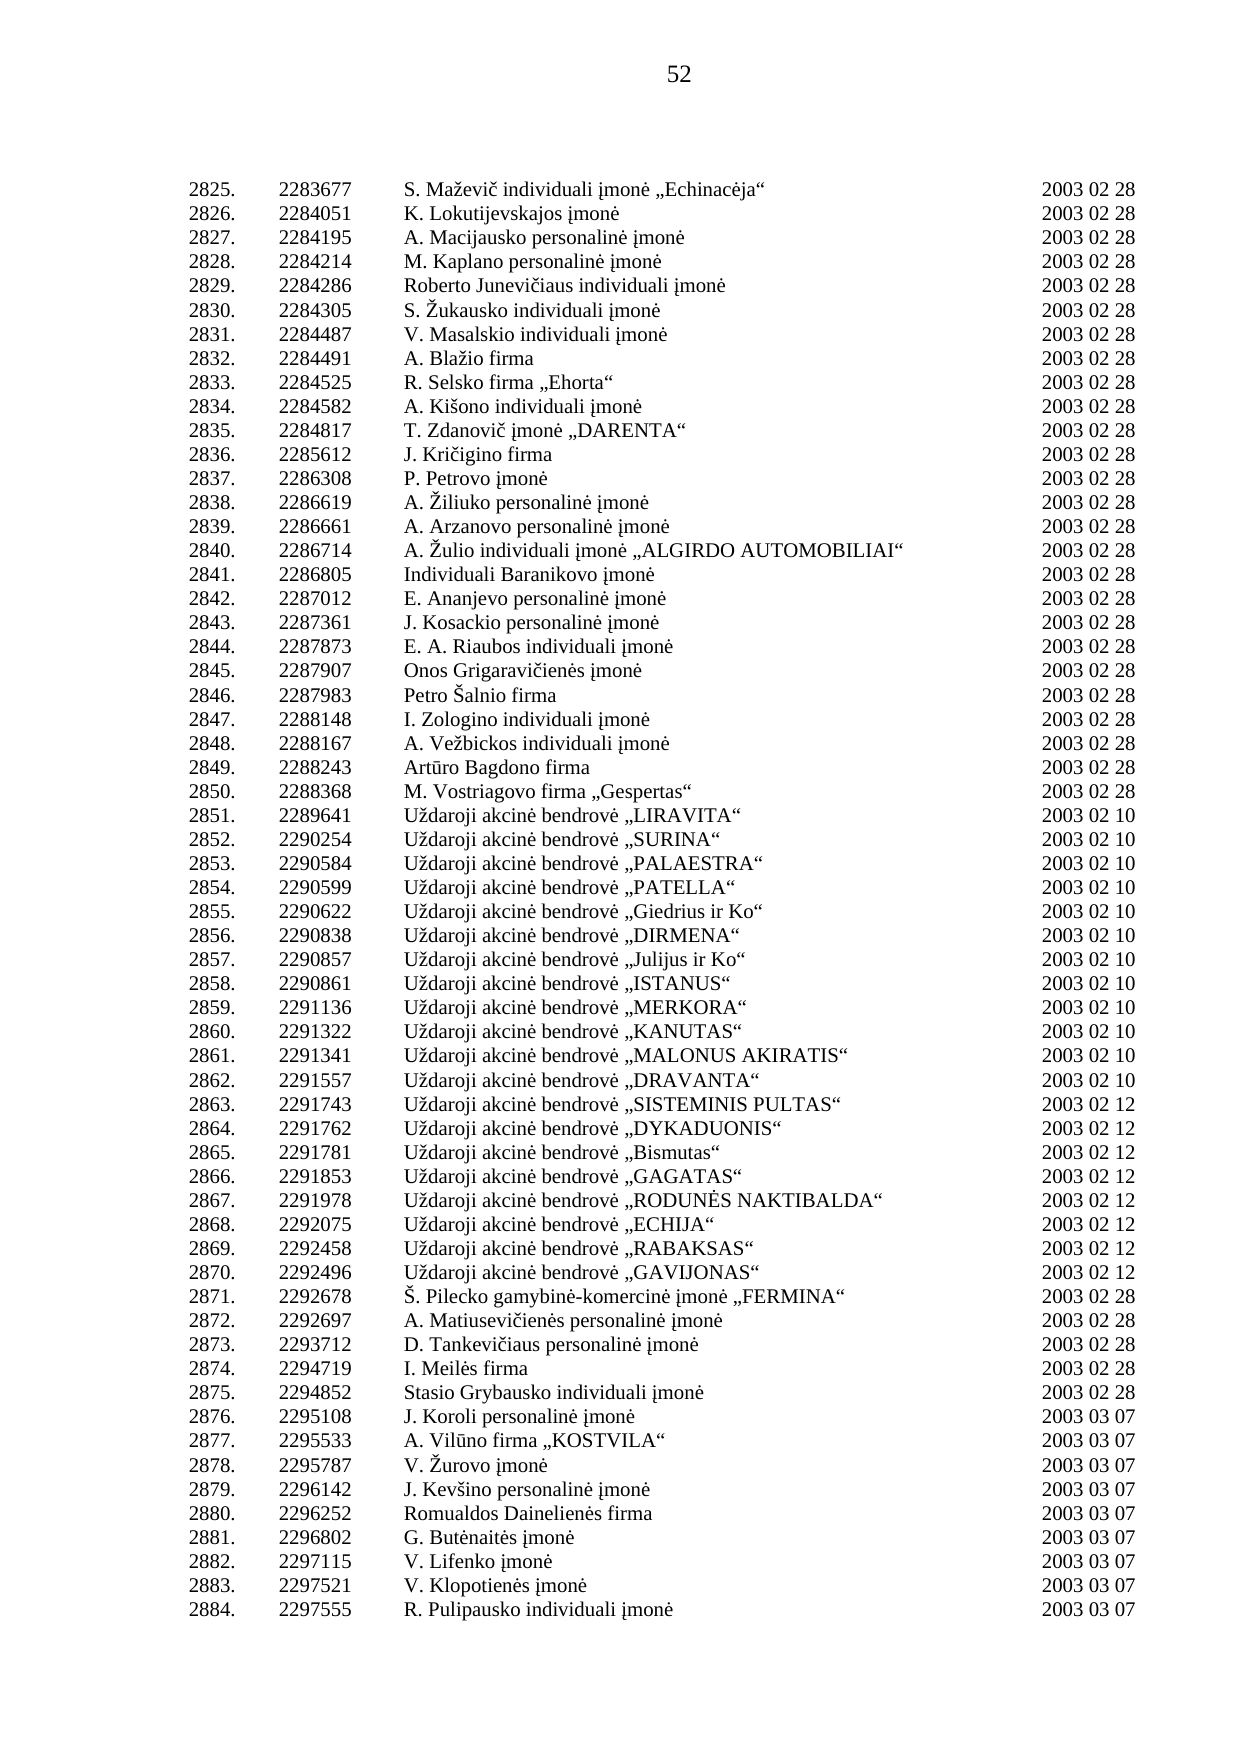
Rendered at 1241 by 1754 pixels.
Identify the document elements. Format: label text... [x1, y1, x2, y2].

table_cell Roberto Junevičiaus individuali įmonė [393, 274, 1030, 297]
table_cell 2290838 [267, 923, 392, 947]
table_cell 2003 02 12 [1030, 1260, 1181, 1284]
table_cell Uždaroji akcinė bendrovė „DIRMENA“ [393, 923, 1030, 947]
table_cell 2003 02 10 [1030, 947, 1181, 971]
table_cell 2291743 [267, 1092, 392, 1116]
table_cell 2828. [177, 249, 267, 273]
table_cell 2003 02 12 [1030, 1188, 1181, 1212]
table_cell 2286661 [267, 514, 392, 538]
table_cell 2291136 [267, 995, 392, 1019]
table_cell Uždaroji akcinė bendrovė „DRAVANTA“ [393, 1068, 1030, 1092]
table_cell 2003 02 28 [1030, 346, 1181, 370]
table_cell 2003 03 07 [1030, 1501, 1181, 1525]
table_cell 2863. [177, 1092, 267, 1116]
table_cell 2869. [177, 1236, 267, 1260]
table_cell 2825. [177, 177, 267, 201]
table_cell 2287983 [267, 683, 392, 707]
table_cell 2283677 [267, 177, 392, 201]
table_cell 2003 02 28 [1030, 586, 1181, 610]
table_cell 2003 02 28 [1030, 370, 1181, 394]
table_cell 2284491 [267, 346, 392, 370]
table_cell 2872. [177, 1308, 267, 1332]
table_cell 2003 02 28 [1030, 634, 1181, 658]
table_cell 2284286 [267, 274, 392, 297]
table_cell 2003 02 10 [1030, 899, 1181, 923]
table_cell Uždaroji akcinė bendrovė „MALONUS AKIRATIS“ [393, 1044, 1030, 1067]
table_cell E. A. Riaubos individuali įmonė [393, 634, 1030, 658]
table_cell E. Ananjevo personalinė įmonė [393, 586, 1030, 610]
table_cell Stasio Grybausko individuali įmonė [393, 1380, 1030, 1404]
table_cell 2842. [177, 586, 267, 610]
table_cell 2003 02 28 [1030, 1380, 1181, 1404]
table_cell 2835. [177, 418, 267, 442]
table_cell 2003 02 28 [1030, 322, 1181, 346]
table_cell 2296142 [267, 1477, 392, 1501]
table_cell 2003 02 28 [1030, 1332, 1181, 1356]
table_cell 2003 03 07 [1030, 1597, 1181, 1621]
table_cell Petro Šalnio firma [393, 683, 1030, 707]
table_cell Uždaroji akcinė bendrovė „ISTANUS“ [393, 971, 1030, 995]
table_cell Uždaroji akcinė bendrovė „GAVIJONAS“ [393, 1260, 1030, 1284]
table_cell 2003 02 28 [1030, 683, 1181, 707]
table_cell 2287361 [267, 610, 392, 634]
table_cell 2290599 [267, 875, 392, 899]
table_cell Uždaroji akcinė bendrovė „Giedrius ir Ko“ [393, 899, 1030, 923]
table_cell M. Kaplano personalinė įmonė [393, 249, 1030, 273]
table_cell 2288167 [267, 731, 392, 755]
table_cell Artūro Bagdono firma [393, 755, 1030, 779]
table_cell 2003 02 10 [1030, 875, 1181, 899]
table_cell 2868. [177, 1212, 267, 1236]
table_cell 2847. [177, 707, 267, 731]
table_cell Š. Pilecko gamybinė-komercinė įmonė „FERMINA“ [393, 1284, 1030, 1308]
table_cell 2003 03 07 [1030, 1525, 1181, 1549]
table_cell 2291853 [267, 1164, 392, 1188]
table_cell 2003 02 10 [1030, 1044, 1181, 1067]
table_cell 2284817 [267, 418, 392, 442]
table_cell 2003 02 12 [1030, 1092, 1181, 1116]
table_cell 2845. [177, 659, 267, 682]
table_cell 2003 02 28 [1030, 1284, 1181, 1308]
table_cell 2003 02 28 [1030, 394, 1181, 418]
table_cell 2286805 [267, 562, 392, 586]
table_cell 2865. [177, 1140, 267, 1164]
table_cell 2857. [177, 947, 267, 971]
table_cell 2290622 [267, 899, 392, 923]
table_cell 2878. [177, 1453, 267, 1477]
table_cell 2284051 [267, 201, 392, 225]
table_cell J. Kevšino personalinė įmonė [393, 1477, 1030, 1501]
table_cell 2292697 [267, 1308, 392, 1332]
table_cell 2831. [177, 322, 267, 346]
table_cell 2284195 [267, 225, 392, 249]
table_cell 2003 03 07 [1030, 1429, 1181, 1452]
table_cell 2840. [177, 538, 267, 562]
table_cell R. Selsko firma „Ehorta“ [393, 370, 1030, 394]
table_cell 2003 02 28 [1030, 1356, 1181, 1380]
table_cell 2874. [177, 1356, 267, 1380]
table_cell 2003 02 12 [1030, 1164, 1181, 1188]
table_cell 2294852 [267, 1380, 392, 1404]
table_cell 2003 02 10 [1030, 1019, 1181, 1043]
table_cell 2880. [177, 1501, 267, 1525]
table_cell 2295533 [267, 1429, 392, 1452]
table_cell 2286619 [267, 490, 392, 514]
table_cell 2003 03 07 [1030, 1404, 1181, 1428]
table_cell 2290584 [267, 851, 392, 875]
table_cell 2853. [177, 851, 267, 875]
table_cell 2846. [177, 683, 267, 707]
table_cell Uždaroji akcinė bendrovė „SURINA“ [393, 827, 1030, 851]
table_cell 2843. [177, 610, 267, 634]
table_cell 2856. [177, 923, 267, 947]
table_cell 2288243 [267, 755, 392, 779]
table_cell D. Tankevičiaus personalinė įmonė [393, 1332, 1030, 1356]
table_cell P. Petrovo įmonė [393, 466, 1030, 490]
table_cell 2003 02 28 [1030, 779, 1181, 803]
table_cell 2832. [177, 346, 267, 370]
table_cell 2003 02 10 [1030, 995, 1181, 1019]
table_cell 2003 02 28 [1030, 466, 1181, 490]
table_cell Uždaroji akcinė bendrovė „PATELLA“ [393, 875, 1030, 899]
table_cell 2291781 [267, 1140, 392, 1164]
table_cell 2003 03 07 [1030, 1573, 1181, 1597]
table_cell 2855. [177, 899, 267, 923]
table_cell 2287012 [267, 586, 392, 610]
table_cell 2292496 [267, 1260, 392, 1284]
table_cell Uždaroji akcinė bendrovė „RABAKSAS“ [393, 1236, 1030, 1260]
table_cell 2859. [177, 995, 267, 1019]
table_cell 2291341 [267, 1044, 392, 1067]
table_cell 2003 02 12 [1030, 1140, 1181, 1164]
table_cell 2003 02 10 [1030, 1068, 1181, 1092]
table_cell 2003 03 07 [1030, 1549, 1181, 1573]
table_cell S. Žukausko individuali įmonė [393, 298, 1030, 322]
table_cell 2839. [177, 514, 267, 538]
table_cell 2003 02 10 [1030, 851, 1181, 875]
table_cell 2850. [177, 779, 267, 803]
table_cell 2003 02 28 [1030, 201, 1181, 225]
table_cell 2838. [177, 490, 267, 514]
table_cell 2883. [177, 1573, 267, 1597]
table_cell 2003 02 28 [1030, 225, 1181, 249]
table_cell 2293712 [267, 1332, 392, 1356]
table_cell 2284214 [267, 249, 392, 273]
table_cell 2291762 [267, 1116, 392, 1140]
table_cell 2003 02 12 [1030, 1116, 1181, 1140]
table_cell 2297555 [267, 1597, 392, 1621]
table_cell 2295787 [267, 1453, 392, 1477]
table_cell 2003 02 28 [1030, 418, 1181, 442]
table_cell A. Macijausko personalinė įmonė [393, 225, 1030, 249]
table_cell 2292458 [267, 1236, 392, 1260]
table_cell M. Vostriagovo firma „Gespertas“ [393, 779, 1030, 803]
table_cell 2291978 [267, 1188, 392, 1212]
table_cell 2003 02 28 [1030, 490, 1181, 514]
table_cell 2288148 [267, 707, 392, 731]
table_cell Romualdos Dainelienės firma [393, 1501, 1030, 1525]
table_cell 2849. [177, 755, 267, 779]
table_cell 2294719 [267, 1356, 392, 1380]
table_cell Uždaroji akcinė bendrovė „GAGATAS“ [393, 1164, 1030, 1188]
table_cell A. Žiliuko personalinė įmonė [393, 490, 1030, 514]
table_cell 2830. [177, 298, 267, 322]
table_cell 2291557 [267, 1068, 392, 1092]
table_cell 2003 02 28 [1030, 659, 1181, 682]
table_cell 2003 02 28 [1030, 514, 1181, 538]
table_cell A. Matiusevičienės personalinė įmonė [393, 1308, 1030, 1332]
table_cell 2285612 [267, 442, 392, 466]
table_cell 2003 02 10 [1030, 923, 1181, 947]
table_cell 2844. [177, 634, 267, 658]
table_cell 2866. [177, 1164, 267, 1188]
table_cell G. Butėnaitės įmonė [393, 1525, 1030, 1549]
table_cell 2287907 [267, 659, 392, 682]
table_cell 2297115 [267, 1549, 392, 1573]
table_cell 2841. [177, 562, 267, 586]
table_cell K. Lokutijevskajos įmonė [393, 201, 1030, 225]
table_cell Individuali Baranikovo įmonė [393, 562, 1030, 586]
table_cell V. Klopotienės įmonė [393, 1573, 1030, 1597]
table_cell Uždaroji akcinė bendrovė „RODUNĖS NAKTIBALDA“ [393, 1188, 1030, 1212]
table_cell 2875. [177, 1380, 267, 1404]
table_cell 2876. [177, 1404, 267, 1428]
table_cell 2003 02 12 [1030, 1212, 1181, 1236]
table_cell S. Maževič individuali įmonė „Echinacėja“ [393, 177, 1030, 201]
table_cell 2836. [177, 442, 267, 466]
table_cell 2834. [177, 394, 267, 418]
table_cell 2003 02 10 [1030, 971, 1181, 995]
table_cell 2296802 [267, 1525, 392, 1549]
table_cell T. Zdanovič įmonė „DARENTA“ [393, 418, 1030, 442]
table_cell 2289641 [267, 803, 392, 827]
table_cell A. Kišono individuali įmonė [393, 394, 1030, 418]
table_cell 2003 02 28 [1030, 274, 1181, 297]
table_cell V. Žurovo įmonė [393, 1453, 1030, 1477]
table_cell R. Pulipausko individuali įmonė [393, 1597, 1030, 1621]
table_cell 2003 02 28 [1030, 755, 1181, 779]
table_cell 2003 02 28 [1030, 538, 1181, 562]
table_cell 2833. [177, 370, 267, 394]
table_cell V. Lifenko įmonė [393, 1549, 1030, 1573]
table_cell 2867. [177, 1188, 267, 1212]
table_cell Uždaroji akcinė bendrovė „PALAESTRA“ [393, 851, 1030, 875]
table_cell 2882. [177, 1549, 267, 1573]
table_cell I. Meilės firma [393, 1356, 1030, 1380]
table_cell Uždaroji akcinė bendrovė „SISTEMINIS PULTAS“ [393, 1092, 1030, 1116]
table_cell 2295108 [267, 1404, 392, 1428]
table_cell 2854. [177, 875, 267, 899]
table_cell 2284305 [267, 298, 392, 322]
table_cell 2287873 [267, 634, 392, 658]
table_cell 2862. [177, 1068, 267, 1092]
table_cell 2884. [177, 1597, 267, 1621]
table_cell Uždaroji akcinė bendrovė „Bismutas“ [393, 1140, 1030, 1164]
table_cell 2851. [177, 803, 267, 827]
table_cell 2881. [177, 1525, 267, 1549]
table_cell 2290861 [267, 971, 392, 995]
table_cell 2848. [177, 731, 267, 755]
table_cell 2292678 [267, 1284, 392, 1308]
table_cell 2003 02 28 [1030, 298, 1181, 322]
table_cell Uždaroji akcinė bendrovė „LIRAVITA“ [393, 803, 1030, 827]
table_cell 2879. [177, 1477, 267, 1501]
table_cell A. Blažio firma [393, 346, 1030, 370]
table_cell 2852. [177, 827, 267, 851]
table_cell 2292075 [267, 1212, 392, 1236]
table_cell 2296252 [267, 1501, 392, 1525]
table_cell 2871. [177, 1284, 267, 1308]
table_cell 2864. [177, 1116, 267, 1140]
table_cell 2284487 [267, 322, 392, 346]
table_cell A. Žulio individuali įmonė „ALGIRDO AUTOMOBILIAI“ [393, 538, 1030, 562]
table_cell 2827. [177, 225, 267, 249]
table_cell 2837. [177, 466, 267, 490]
table_cell A. Arzanovo personalinė įmonė [393, 514, 1030, 538]
table_cell 2003 02 28 [1030, 610, 1181, 634]
table_cell 2284582 [267, 394, 392, 418]
table_cell 2290857 [267, 947, 392, 971]
table_cell 2003 03 07 [1030, 1477, 1181, 1501]
table_cell 2003 02 28 [1030, 177, 1181, 201]
table_cell 2003 02 28 [1030, 562, 1181, 586]
table_cell Uždaroji akcinė bendrovė „MERKORA“ [393, 995, 1030, 1019]
table_cell 2003 02 12 [1030, 1236, 1181, 1260]
table_cell 2829. [177, 274, 267, 297]
table_cell Onos Grigaravičienės įmonė [393, 659, 1030, 682]
table_cell 2877. [177, 1429, 267, 1452]
table_cell 2290254 [267, 827, 392, 851]
table_cell 2286714 [267, 538, 392, 562]
table_cell J. Koroli personalinė įmonė [393, 1404, 1030, 1428]
table_cell A. Vilūno firma „KOSTVILA“ [393, 1429, 1030, 1452]
table_cell Uždaroji akcinė bendrovė „KANUTAS“ [393, 1019, 1030, 1043]
table_cell 2291322 [267, 1019, 392, 1043]
table_cell 2284525 [267, 370, 392, 394]
table_cell Uždaroji akcinė bendrovė „ECHIJA“ [393, 1212, 1030, 1236]
table_cell 2861. [177, 1044, 267, 1067]
table_cell 2003 03 07 [1030, 1453, 1181, 1477]
table_cell 2003 02 10 [1030, 803, 1181, 827]
table_cell Uždaroji akcinė bendrovė „DYKADUONIS“ [393, 1116, 1030, 1140]
table_cell 2860. [177, 1019, 267, 1043]
table_cell A. Vežbickos individuali įmonė [393, 731, 1030, 755]
table_cell 2003 02 28 [1030, 249, 1181, 273]
table_cell I. Zologino individuali įmonė [393, 707, 1030, 731]
table_cell J. Kosackio personalinė įmonė [393, 610, 1030, 634]
table_cell 2003 02 28 [1030, 707, 1181, 731]
table_cell 2286308 [267, 466, 392, 490]
table_cell 2826. [177, 201, 267, 225]
table_cell J. Kričigino firma [393, 442, 1030, 466]
table_cell 2003 02 28 [1030, 1308, 1181, 1332]
table_cell 2003 02 10 [1030, 827, 1181, 851]
table_cell 2297521 [267, 1573, 392, 1597]
table_cell Uždaroji akcinė bendrovė „Julijus ir Ko“ [393, 947, 1030, 971]
table_cell 2288368 [267, 779, 392, 803]
table_cell 2003 02 28 [1030, 731, 1181, 755]
table_cell 2858. [177, 971, 267, 995]
table_cell 2870. [177, 1260, 267, 1284]
table_cell 2873. [177, 1332, 267, 1356]
table_cell V. Masalskio individuali įmonė [393, 322, 1030, 346]
table_cell 2003 02 28 [1030, 442, 1181, 466]
